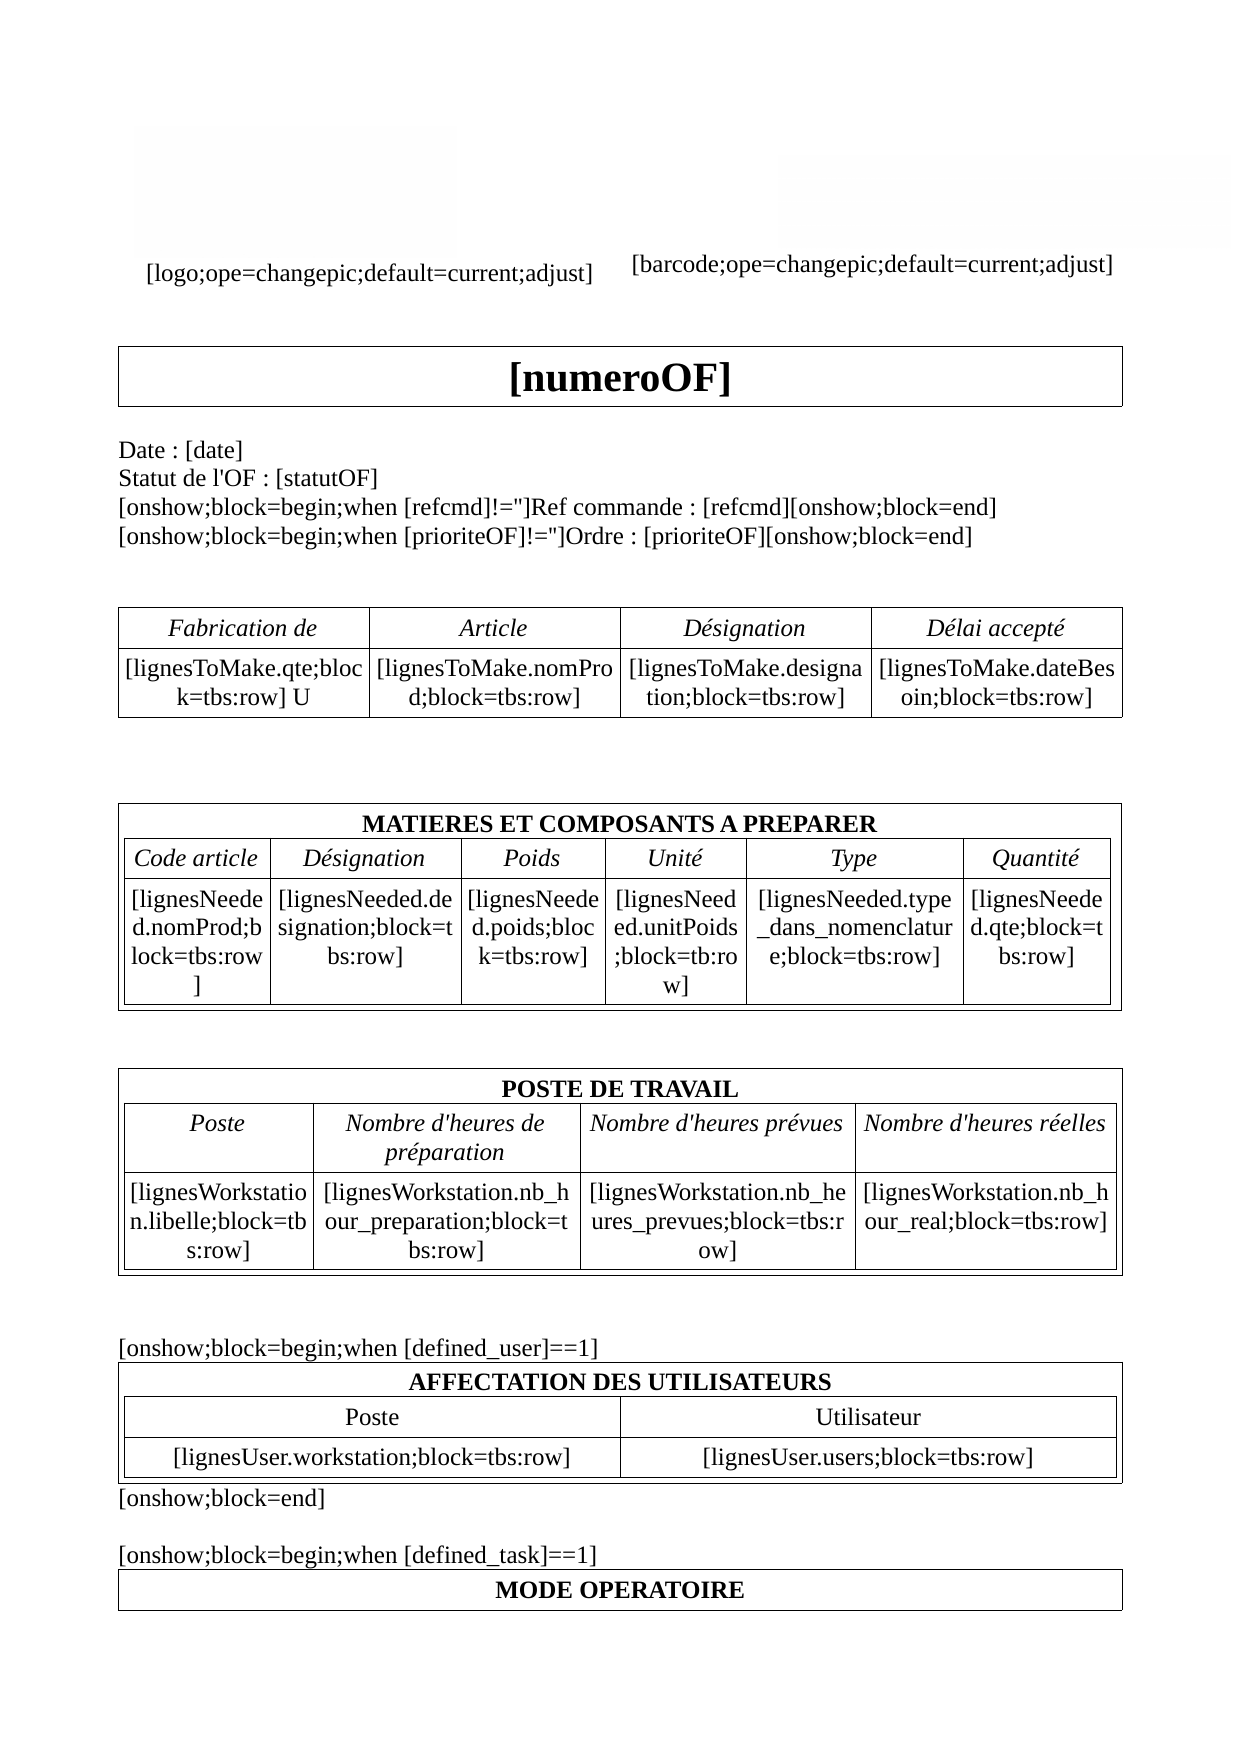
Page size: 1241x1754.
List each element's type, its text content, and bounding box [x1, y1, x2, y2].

table_header Unité [606, 839, 746, 878]
table_header Type [747, 839, 963, 878]
table_header Délai accepté [872, 608, 1122, 647]
table_header [barcode;ope=changepic;default=current;adjust] [621, 119, 1124, 305]
table_header Utilisateur [621, 1397, 1116, 1437]
table_header MODE OPERATOIRE [119, 1570, 1122, 1609]
table_cell [lignesNeeded.nomProd;block=tbs:row] [125, 879, 270, 1004]
table_header [logo;ope=changepic;default=current;adjust] [119, 119, 621, 305]
table_header Fabrication de [119, 608, 369, 647]
table_cell [lignesToMake.qte;block=tbs:row] U [119, 649, 369, 717]
table_header MATIERES ET COMPOSANTS A PREPARER [119, 804, 1121, 1010]
text Date : [date] [118, 435, 1122, 463]
text Statut de l'OF : [statutOF] [118, 463, 1122, 492]
table_header Poste [125, 1104, 313, 1172]
table_header Poste [125, 1397, 620, 1437]
table_cell [lignesWorkstation.nb_hour_real;block=tbs:row] [856, 1173, 1116, 1269]
text [onshow;block=begin;when [refcmd]!='']Ref commande : [refcmd][onshow;block=end] [118, 492, 1122, 521]
table_cell [lignesToMake.nomProd;block=tbs:row] [370, 649, 620, 717]
table_cell [lignesToMake.dateBesoin;block=tbs:row] [872, 649, 1122, 717]
table_header Nombre d'heures prévues [581, 1104, 855, 1172]
table_cell [lignesUser.users;block=tbs:row] [621, 1438, 1116, 1477]
table_header Code article [125, 839, 270, 878]
table_cell [lignesToMake.designation;block=tbs:row] [621, 649, 871, 717]
table_header Nombre d'heures réelles [856, 1104, 1116, 1172]
picture [134, 126, 457, 258]
table_header Désignation [271, 839, 461, 878]
table_header Poids [462, 839, 605, 878]
table_cell [lignesNeeded.poids;block=tbs:row] [462, 879, 605, 1004]
table_header [numeroOF] [119, 347, 1122, 406]
table_cell [lignesNeeded.qte;block=tbs:row] [964, 879, 1110, 1004]
table_cell [lignesWorkstation.nb_hour_preparation;block=tbs:row] [314, 1173, 580, 1269]
text [onshow;block=begin;when [defined_task]==1] [118, 1540, 1122, 1569]
table_cell [lignesWorkstation.nb_heures_prevues;block=tbs:row] [581, 1173, 855, 1269]
table_header POSTE DE TRAVAIL [119, 1069, 1122, 1275]
text [onshow;block=begin;when [prioriteOF]!='']Ordre : [prioriteOF][onshow;block=end] [118, 521, 1122, 550]
table_header Nombre d'heures de préparation [314, 1104, 580, 1172]
table_cell [lignesNeeded.type_dans_nomenclature;block=tbs:row] [747, 879, 963, 1004]
table_header Désignation [621, 608, 871, 647]
text [onshow;block=end] [118, 1484, 1122, 1512]
table_header AFFECTATION DES UTILISATEURS [119, 1363, 1122, 1483]
table_cell [lignesNeeded.designation;block=tbs:row] [271, 879, 461, 1004]
picture [777, 155, 1231, 249]
text [onshow;block=begin;when [defined_user]==1] [118, 1333, 1122, 1362]
table_header Article [370, 608, 620, 647]
table_cell [lignesWorkstation.libelle;block=tbs:row] [125, 1173, 313, 1269]
table_header Quantité [964, 839, 1110, 878]
table_cell [lignesNeeded.unitPoids;block=tb:row] [606, 879, 746, 1004]
table_cell [lignesUser.workstation;block=tbs:row] [125, 1438, 620, 1477]
